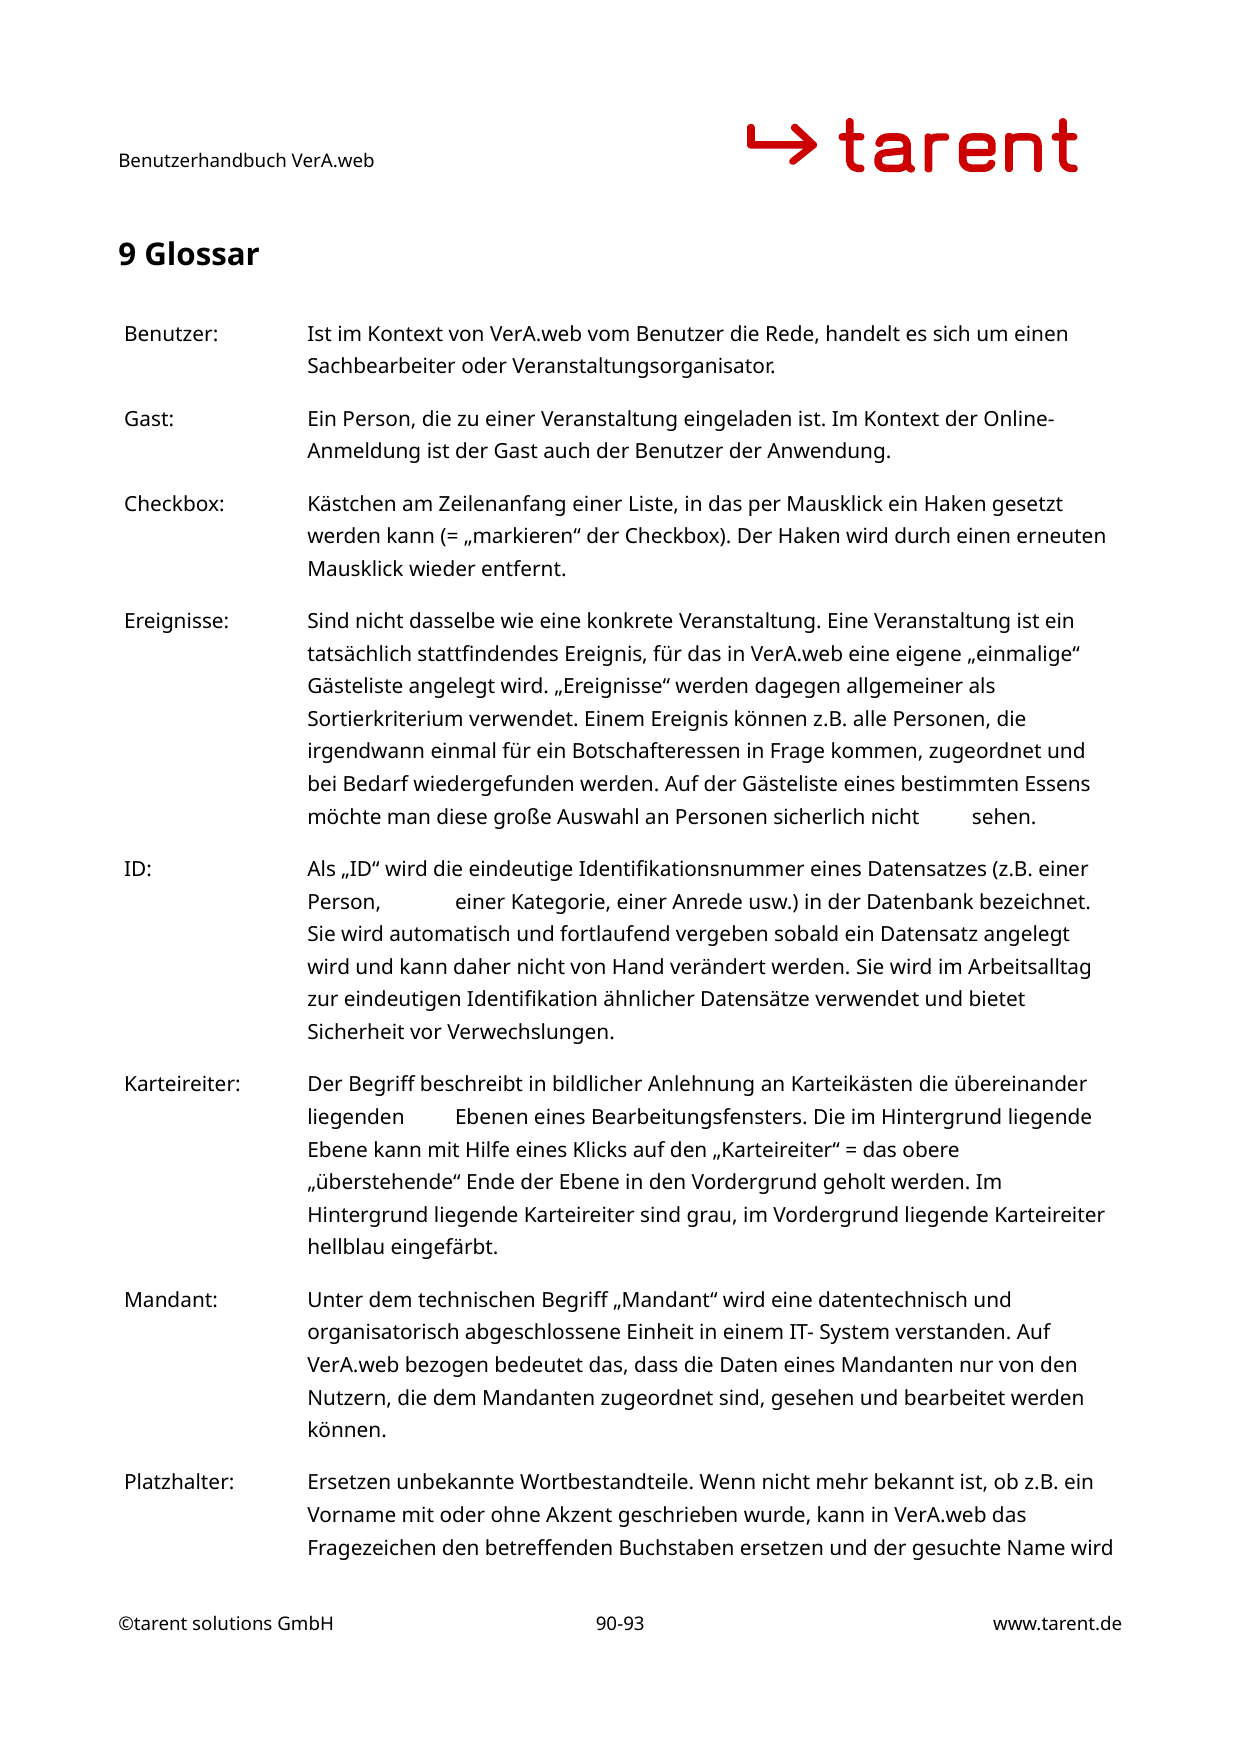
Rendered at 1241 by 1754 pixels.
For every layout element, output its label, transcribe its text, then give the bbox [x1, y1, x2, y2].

table_cell Der Begriff beschreibt in bildlicher Anlehnung an Karteikästen die übereinander liegenden Ebenen eines Bearbeitungsfensters. Die im Hintergrund liegende Ebene kann mit Hilfe eines Klicks auf den „Karteireiter“ = das obere „überstehende“ Ende der Ebene in den Vordergrund geholt werden. Im Hintergrund liegende Karteireiter sind grau, im Vordergrund liegende Karteireiter hellblau eingefärbt. [301, 1064, 1122, 1279]
table_cell Ereignisse: [118, 601, 301, 848]
table_cell Gast: [118, 398, 301, 483]
subtitle Glossar [118, 232, 1122, 274]
table_cell Karteireiter: [118, 1064, 301, 1279]
table_cell Ersetzen unbekannte Wortbestandteile. Wenn nicht mehr bekannt ist, ob z.B. ein Vorname mit oder ohne Akzent geschrieben wurde, kann in VerA.web das Fragezeichen den betreffenden Buchstaben ersetzen und der gesuchte Name wird [301, 1462, 1122, 1567]
table_cell Platzhalter: [118, 1462, 301, 1567]
table_cell Unter dem technischen Begriff „Mandant“ wird eine datentechnisch und organisatorisch abgeschlossene Einheit in einem IT- System verstanden. Auf VerA.web bezogen bedeutet das, dass die Daten eines Mandanten nur von den Nutzern, die dem Mandanten zugeordnet sind, gesehen und bearbeitet werden können. [301, 1279, 1122, 1462]
table_header Ist im Kontext von VerA.web vom Benutzer die Rede, handelt es sich um einen Sachbearbeiter oder Veranstaltungsorganisator. [301, 313, 1122, 398]
table_cell Als „ID“ wird die eindeutige Identifikationsnummer eines Datensatzes (z.B. einer Person, einer Kategorie, einer Anrede usw.) in der Datenbank bezeichnet. Sie wird automatisch und fortlaufend vergeben sobald ein Datensatz angelegt wird und kann daher nicht von Hand verändert werden. Sie wird im Arbeitsalltag zur eindeutigen Identifikation ähnlicher Datensätze verwendet und bietet Sicherheit vor Verwechslungen. [301, 849, 1122, 1064]
table_header Benutzer: [118, 313, 301, 398]
table_cell Sind nicht dasselbe wie eine konkrete Veranstaltung. Eine Veranstaltung ist ein tatsächlich stattfindendes Ereignis, für das in VerA.web eine eigene „einmalige“ Gästeliste angelegt wird. „Ereignisse“ werden dagegen allgemeiner als Sortierkriterium verwendet. Einem Ereignis können z.B. alle Personen, die irgendwann einmal für ein Botschafteressen in Frage kommen, zugeordnet und bei Bedarf wiedergefunden werden. Auf der Gästeliste eines bestimmten Essens möchte man diese große Auswahl an Personen sicherlich nicht sehen. [301, 601, 1122, 848]
table_cell Ein Person, die zu einer Veranstaltung eingeladen ist. Im Kontext der Online-Anmeldung ist der Gast auch der Benutzer der Anwendung. [301, 398, 1122, 483]
table_cell Mandant: [118, 1279, 301, 1462]
table_cell ID: [118, 849, 301, 1064]
table_cell Checkbox: [118, 483, 301, 601]
table_cell Kästchen am Zeilenanfang einer Liste, in das per Mausklick ein Haken gesetzt werden kann (= „markieren“ der Checkbox). Der Haken wird durch einen erneuten Mausklick wieder entfernt. [301, 483, 1122, 601]
